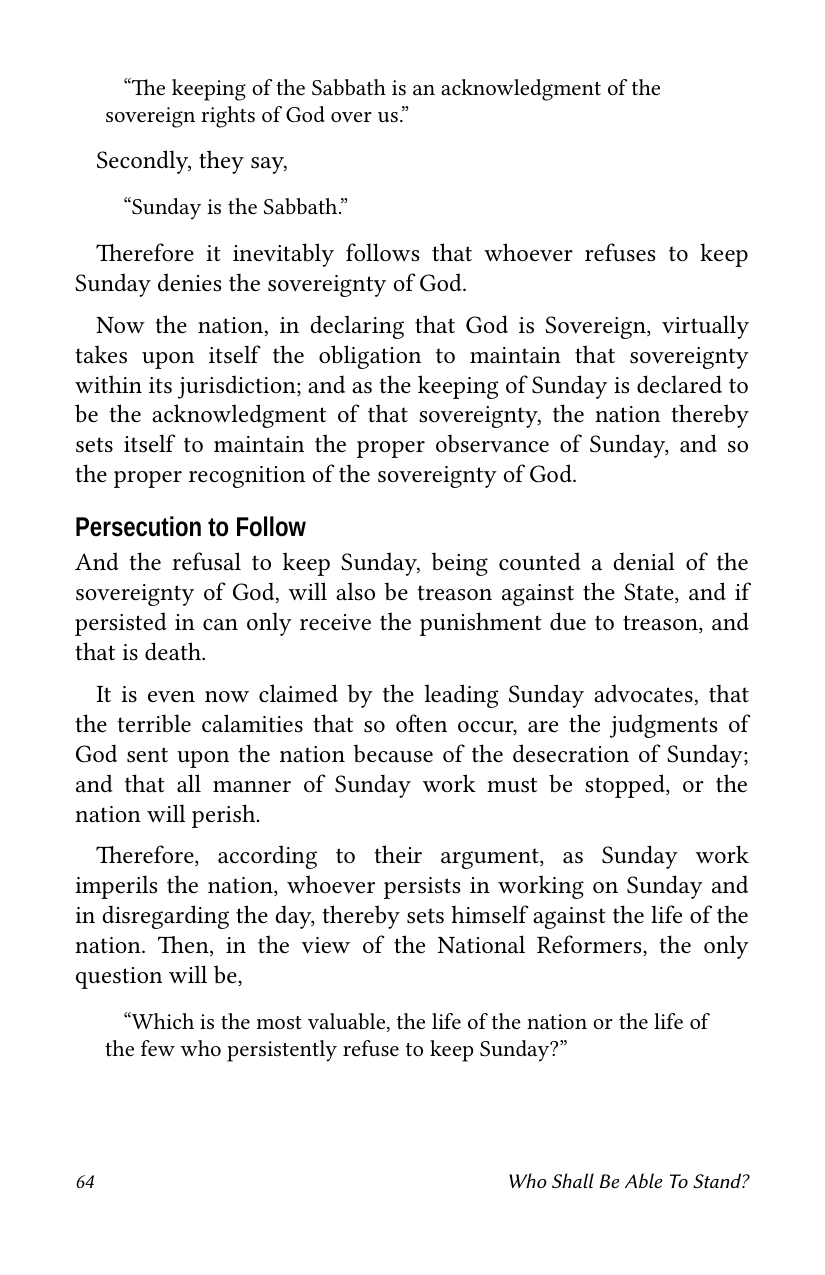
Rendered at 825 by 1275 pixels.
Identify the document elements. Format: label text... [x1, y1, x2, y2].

text “Sunday is the Sabbath.” [105, 194, 720, 220]
text “Which is the most valuable, the life of the nation or the life of the few who persistently refuse to keep Sunday?” [105, 1009, 720, 1062]
text Therefore it inevitably follows that whoever refuses to keep Sunday denies the sovereignty of God. [75, 239, 750, 297]
text It is even now claimed by the leading Sunday advocates, that the terrible calamities that so often occur, are the judgments of God sent upon the nation because of the desecration of Sunday; and that all manner of Sunday work must be stopped, or the nation will perish. [75, 680, 750, 828]
text Secondly, they say, [75, 146, 750, 175]
text Therefore, according to their argument, as Sunday work imperils the nation, whoever persists in working on Sunday and in disregarding the day, thereby sets himself against the life of the nation. Then, in the view of the National Reformers, the only question will be, [75, 842, 750, 990]
text “The keeping of the Sabbath is an acknowledgment of the sovereign rights of God over us.” [105, 75, 720, 128]
subtitle Persecution to Follow [75, 511, 750, 542]
text Now the nation, in declaring that God is Sovereign, virtually takes upon itself the obligation to maintain that sovereignty within its jurisdiction; and as the keeping of Sunday is declared to be the acknowledgment of that sovereignty, the nation thereby sets itself to maintain the proper observance of Sunday, and so the proper recognition of the sovereignty of God. [75, 311, 750, 489]
text And the refusal to keep Sunday, being counted a denial of the sovereignty of God, will also be treason against the State, and if persisted in can only receive the punishment due to treason, and that is death. [75, 548, 750, 667]
